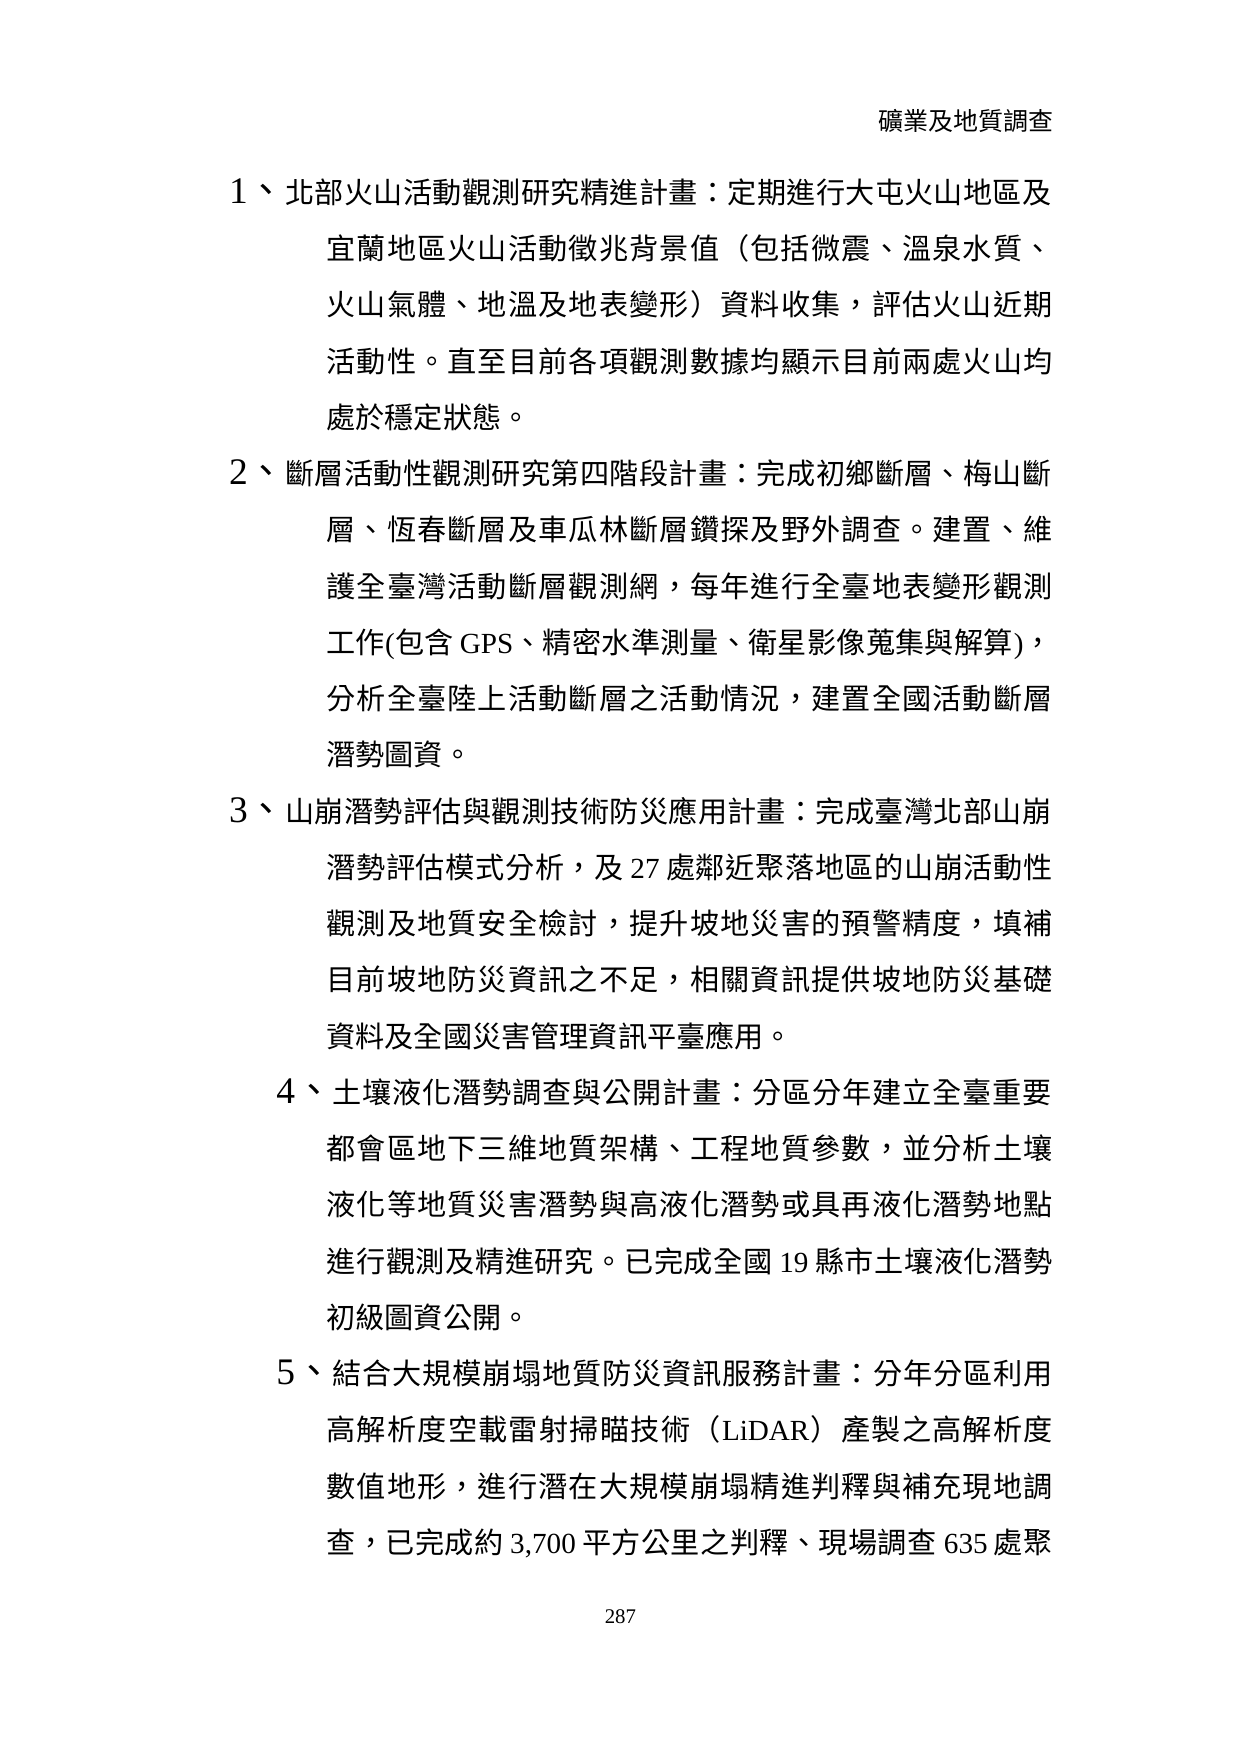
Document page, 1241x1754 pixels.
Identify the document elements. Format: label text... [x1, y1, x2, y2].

list 土壤液化潛勢調查與公開計畫：分區分年建立全臺重要都會區地下三維地質架構、工程地質參數，並分析土壤液化等地質災害潛勢與高液化潛勢或具再液化潛勢地點進行觀測及精進研究。已完成全國19縣市土壤液化潛勢初級圖資公開。 [276, 1058, 1053, 1339]
list 斷層活動性觀測研究第四階段計畫：完成初鄉斷層、梅山斷層、恆春斷層及車瓜林斷層鑽探及野外調查。建置、維護全臺灣活動斷層觀測網，每年進行全臺地表變形觀測工作(包含GPS、精密水準測量、衛星影像蒐集與解算)，分析全臺陸上活動斷層之活動情況，建置全國活動斷層潛勢圖資。 [229, 439, 1053, 777]
list 結合大規模崩塌地質防災資訊服務計畫：分年分區利用高解析度空載雷射掃瞄技術（LiDAR）產製之高解析度數值地形，進行潛在大規模崩塌精進判釋與補充現地調查，已完成約3,700平方公里之判釋、現場調查635處聚 [276, 1339, 1053, 1564]
list 山崩潛勢評估與觀測技術防災應用計畫：完成臺灣北部山崩潛勢評估模式分析，及27處鄰近聚落地區的山崩活動性觀測及地質安全檢討，提升坡地災害的預警精度，填補目前坡地防災資訊之不足，相關資訊提供坡地防災基礎資料及全國災害管理資訊平臺應用。 [229, 777, 1053, 1058]
list 北部火山活動觀測研究精進計畫：定期進行大屯火山地區及宜蘭地區火山活動徵兆背景值（包括微震、溫泉水質、火山氣體、地溫及地表變形）資料收集，評估火山近期活動性。直至目前各項觀測數據均顯示目前兩處火山均處於穩定狀態。 [229, 158, 1053, 439]
